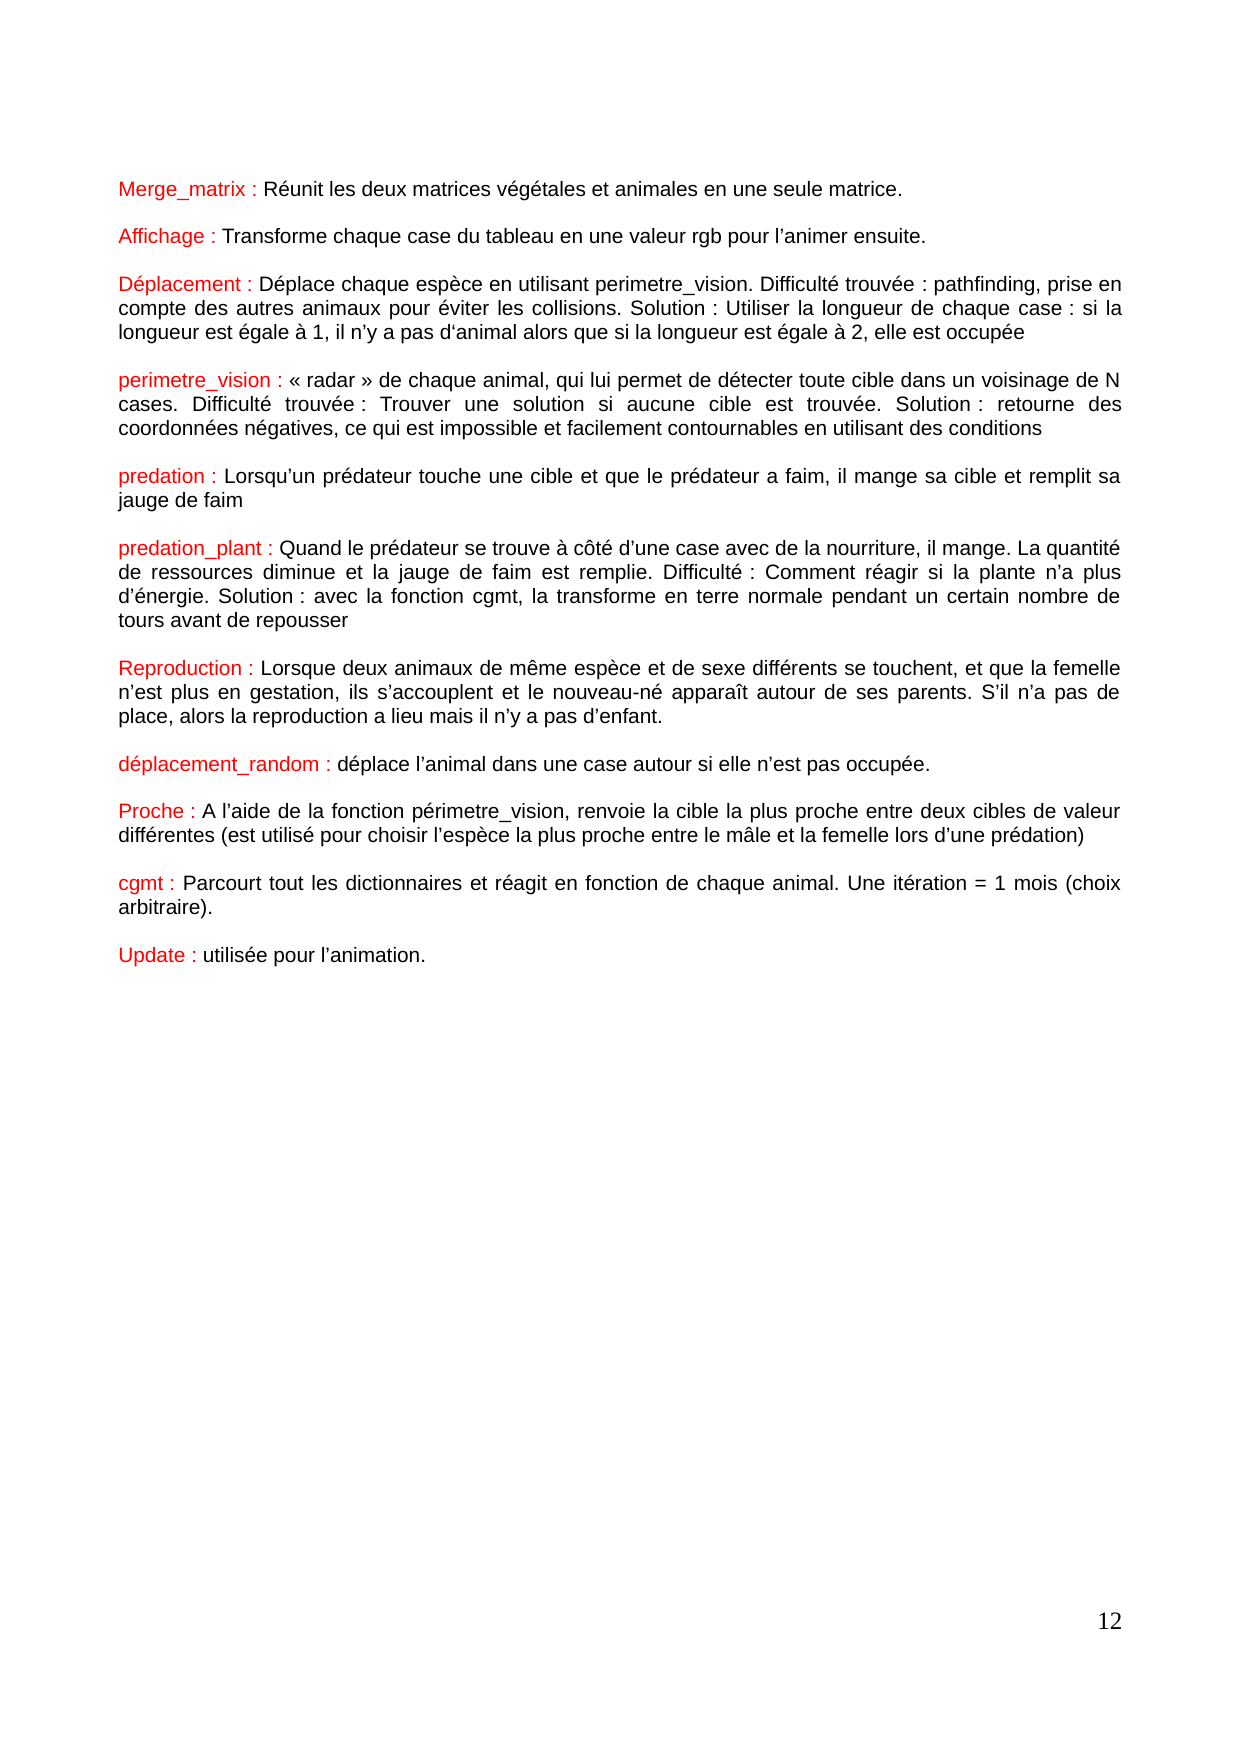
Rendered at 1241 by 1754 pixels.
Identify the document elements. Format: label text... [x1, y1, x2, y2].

text predation_plant : Quand le prédateur se trouve à côté d’une case avec de la nourriture, il mange. La quantité de ressources diminue et la jauge de faim est remplie. Difficulté : Comment réagir si la plante n’a plus d’énergie. Solution : avec la fonction cgmt, la transforme en terre normale pendant un certain nombre de tours avant de repousser [118, 536, 1122, 632]
text cgmt : Parcourt tout les dictionnaires et réagit en fonction de chaque animal. Une itération = 1 mois (choix arbitraire). [118, 871, 1122, 919]
text Merge_matrix : Réunit les deux matrices végétales et animales en une seule matrice. [118, 176, 1122, 200]
text Proche : A l’aide de la fonction périmetre_vision, renvoie la cible la plus proche entre deux cibles de valeur différentes (est utilisé pour choisir l’espèce la plus proche entre le mâle et la femelle lors d’une prédation) [118, 799, 1122, 847]
text predation : Lorsqu’un prédateur touche une cible et que le prédateur a faim, il mange sa cible et remplit sa jauge de faim [118, 464, 1122, 512]
text Update : utilisée pour l’animation. [118, 943, 1122, 967]
text Déplacement : Déplace chaque espèce en utilisant perimetre_vision. Difficulté trouvée : pathfinding, prise en compte des autres animaux pour éviter les collisions. Solution : Utiliser la longueur de chaque case : si la longueur est égale à 1, il n’y a pas d‘animal alors que si la longueur est égale à 2, elle est occupée [118, 272, 1122, 344]
text déplacement_random : déplace l’animal dans une case autour si elle n’est pas occupée. [118, 751, 1122, 775]
text Reproduction : Lorsque deux animaux de même espèce et de sexe différents se touchent, et que la femelle n’est plus en gestation, ils s’accouplent et le nouveau-né apparaît autour de ses parents. S’il n’a pas de place, alors la reproduction a lieu mais il n’y a pas d’enfant. [118, 656, 1122, 727]
text perimetre_vision : « radar » de chaque animal, qui lui permet de détecter toute cible dans un voisinage de N cases. Difficulté trouvée : Trouver une solution si aucune cible est trouvée. Solution : retourne des coordonnées négatives, ce qui est impossible et facilement contournables en utilisant des conditions [118, 368, 1122, 440]
text Affichage : Transforme chaque case du tableau en une valeur rgb pour l’animer ensuite. [118, 224, 1122, 248]
